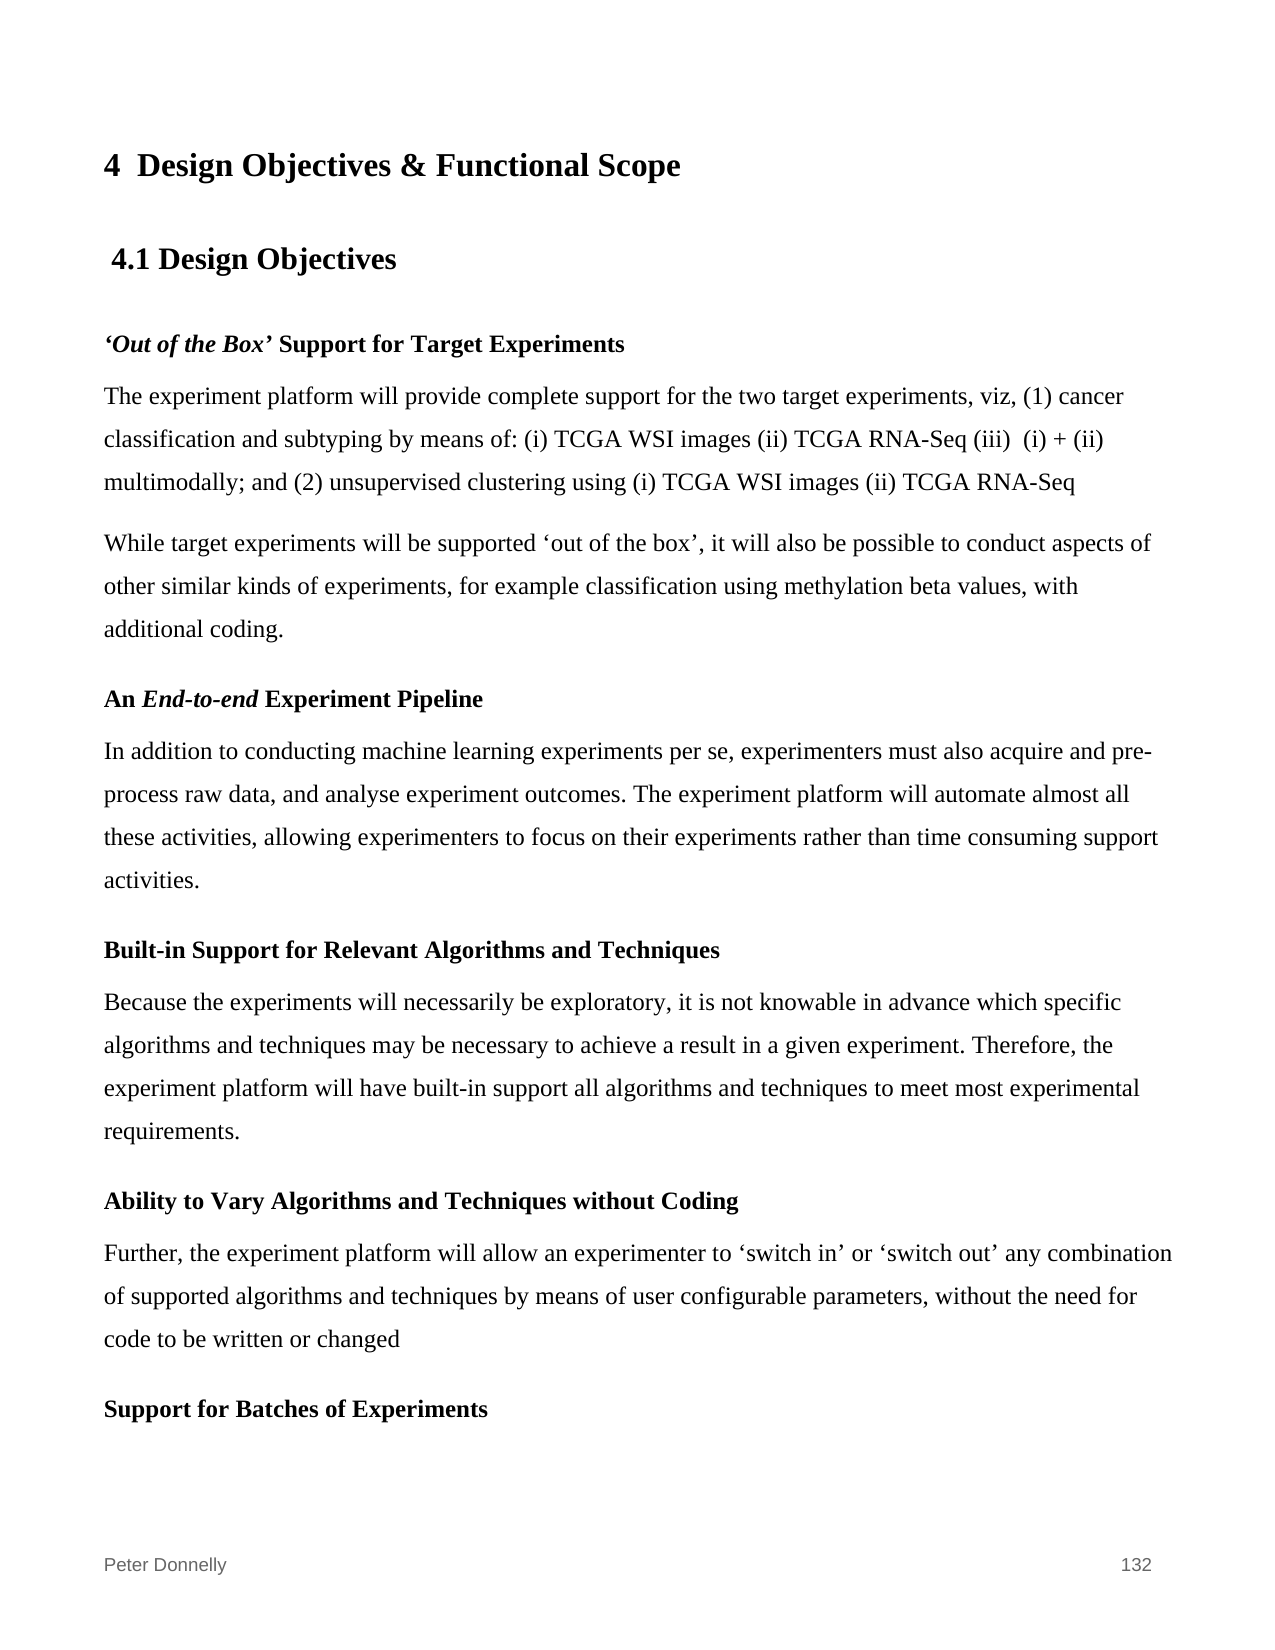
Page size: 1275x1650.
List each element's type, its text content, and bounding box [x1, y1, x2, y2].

text Built-in Support for Relevant Algorithms and Techniques [103, 935, 1181, 964]
text Further, the experiment platform will allow an experimenter to ‘switch in’ or ‘switch out’ any combination of supported algorithms and techniques by means of user configurable parameters, without the need for code to be written or changed [103, 1238, 1181, 1353]
subtitle Design Objectives [103, 240, 1181, 276]
text Support for Batches of Experiments [103, 1394, 1181, 1423]
text In addition to conducting machine learning experiments per se, experimenters must also acquire and pre-process raw data, and analyse experiment outcomes. The experiment platform will automate almost all these activities, allowing experimenters to focus on their experiments rather than time consuming support activities. [103, 736, 1181, 894]
text Ability to Vary Algorithms and Techniques without Coding [103, 1186, 1181, 1215]
text An End-to-end Experiment Pipeline [103, 684, 1181, 713]
text ‘Out of the Box’ Support for Target Experiments [103, 329, 1181, 358]
text The experiment platform will provide complete support for the two target experiments, viz, (1) cancer classification and subtyping by means of: (i) TCGA WSI images (ii) TCGA RNA-Seq (iii) (i) + (ii) multimodally; and (2) unsupervised clustering using (i) TCGA WSI images (ii) TCGA RNA-Seq [103, 381, 1181, 496]
subtitle Design Objectives & Functional Scope [103, 145, 1181, 183]
text While target experiments will be supported ‘out of the box’, it will also be possible to conduct aspects of other similar kinds of experiments, for example classification using methylation beta values, with additional coding. [103, 528, 1181, 643]
text Because the experiments will necessarily be exploratory, it is not knowable in advance which specific algorithms and techniques may be necessary to achieve a result in a given experiment. Therefore, the experiment platform will have built-in support all algorithms and techniques to meet most experimental requirements. [103, 987, 1181, 1145]
